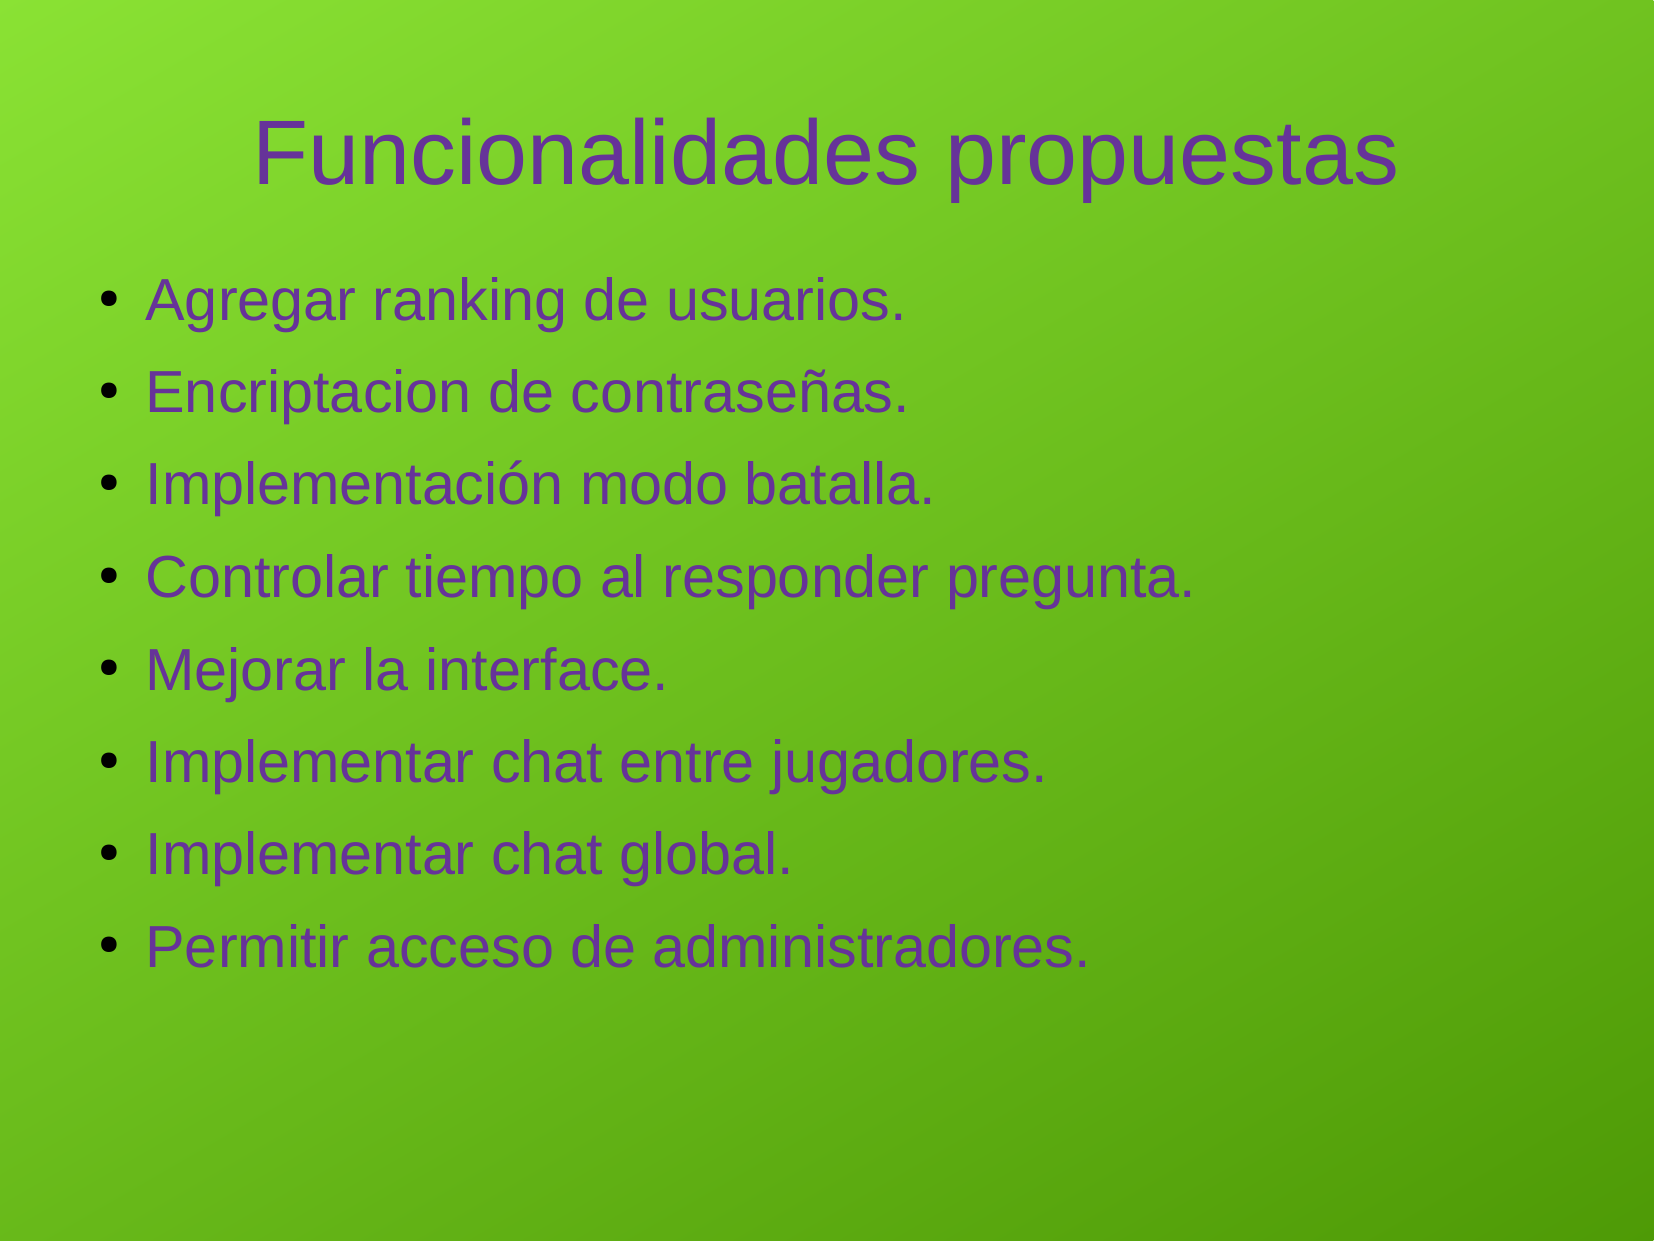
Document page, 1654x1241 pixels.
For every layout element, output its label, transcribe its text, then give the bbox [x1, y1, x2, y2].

title Funcionalidades propuestas [82, 49, 1571, 257]
list Agregar ranking de usuarios. Encriptacion de contraseñas. Implementación modo batalla. Controlar tiempo al responder pregunta. Mejorar la interface. Implementar chat entre jugadores. Implementar chat global. Permitir acceso de administradores. [82, 266, 1571, 986]
